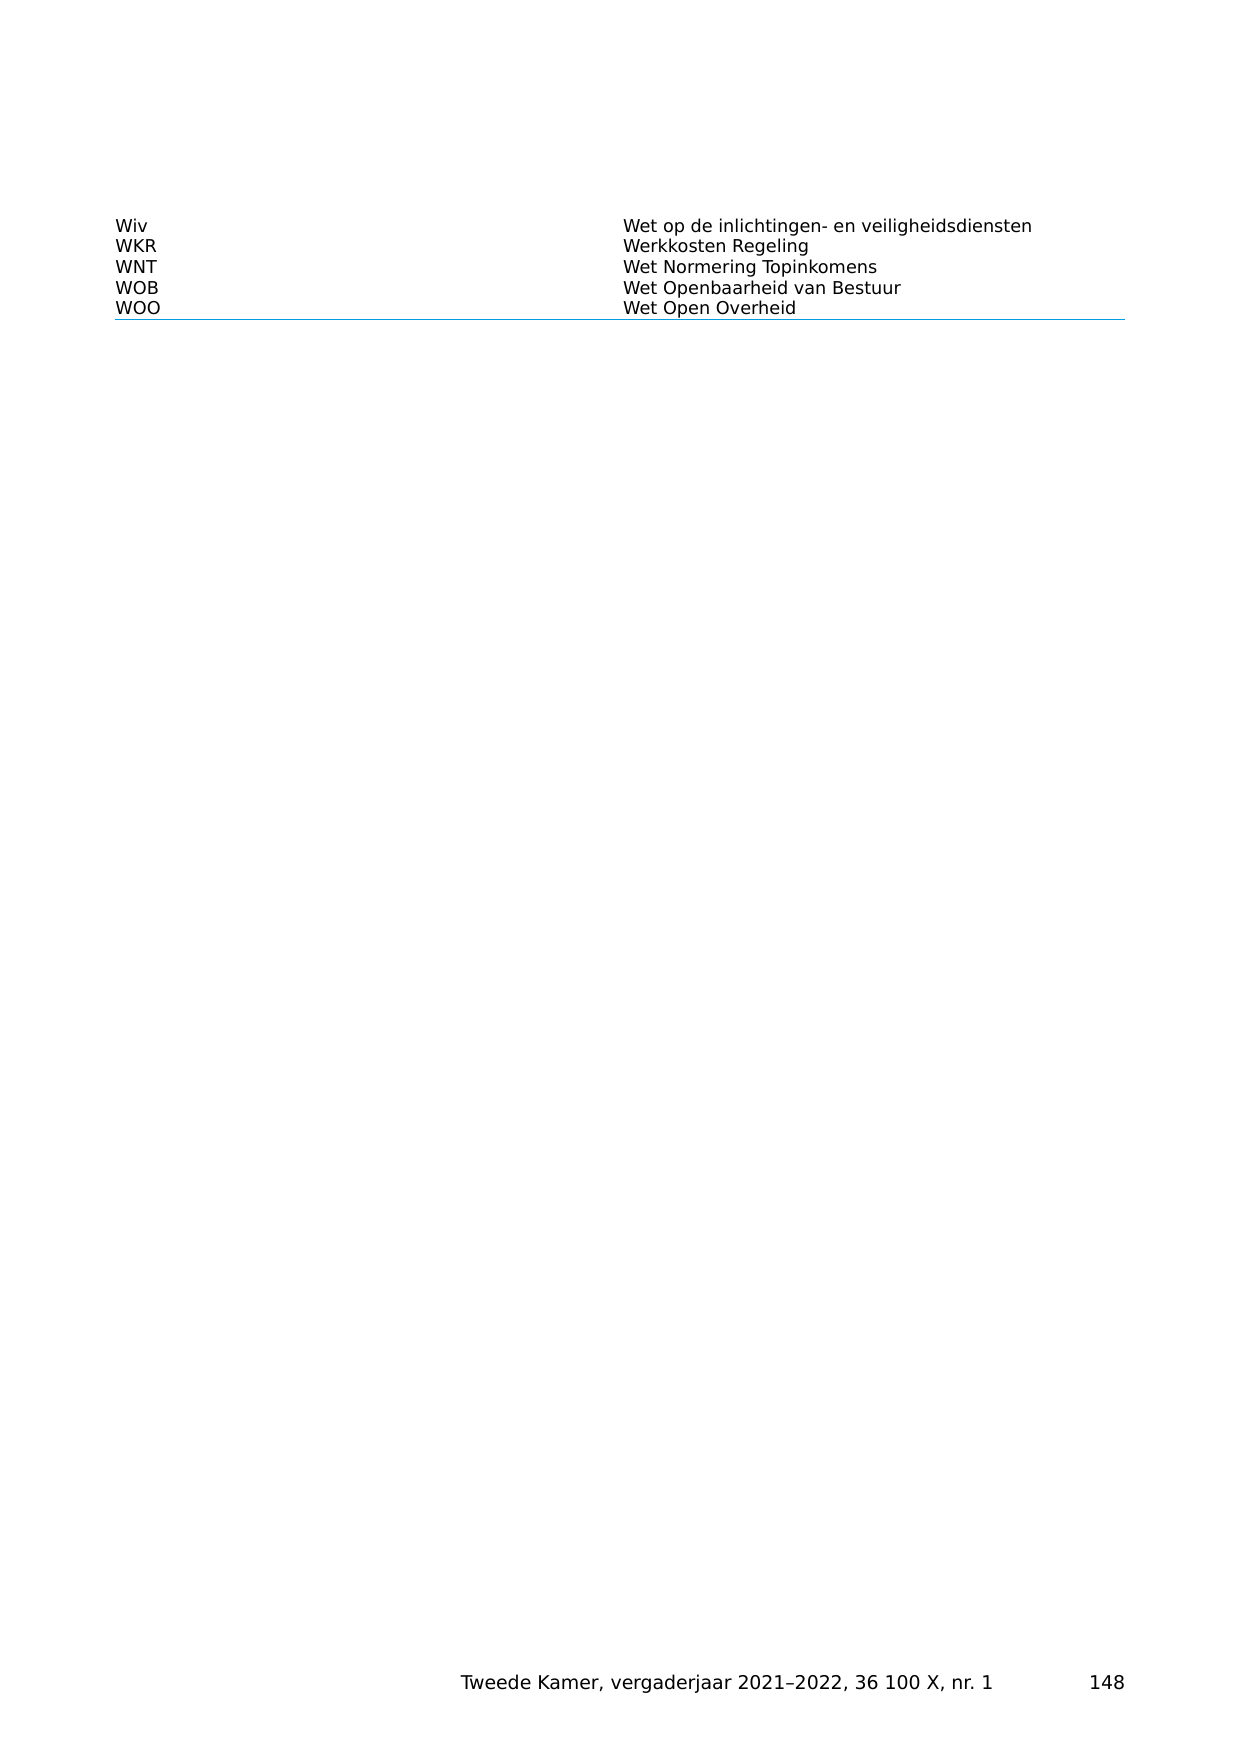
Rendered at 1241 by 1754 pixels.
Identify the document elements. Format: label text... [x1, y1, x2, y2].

table_cell Werkkosten Regeling [620, 236, 1125, 257]
table_cell WOO [115, 298, 620, 319]
table_cell WOB [115, 278, 620, 298]
table_cell Wet Openbaarheid van Bestuur [620, 278, 1125, 298]
table_cell WKR [115, 236, 620, 257]
table_cell Wiv [115, 216, 620, 236]
table_cell Wet Normering Topinkomens [620, 257, 1125, 278]
table_header Tabel 51 Lijst met afkortingen [115, 191, 1125, 216]
table_cell Wet op de inlichtingen- en veiligheidsdiensten [620, 216, 1125, 236]
table_cell Wet Open Overheid [620, 298, 1125, 319]
table_cell WNT [115, 257, 620, 278]
